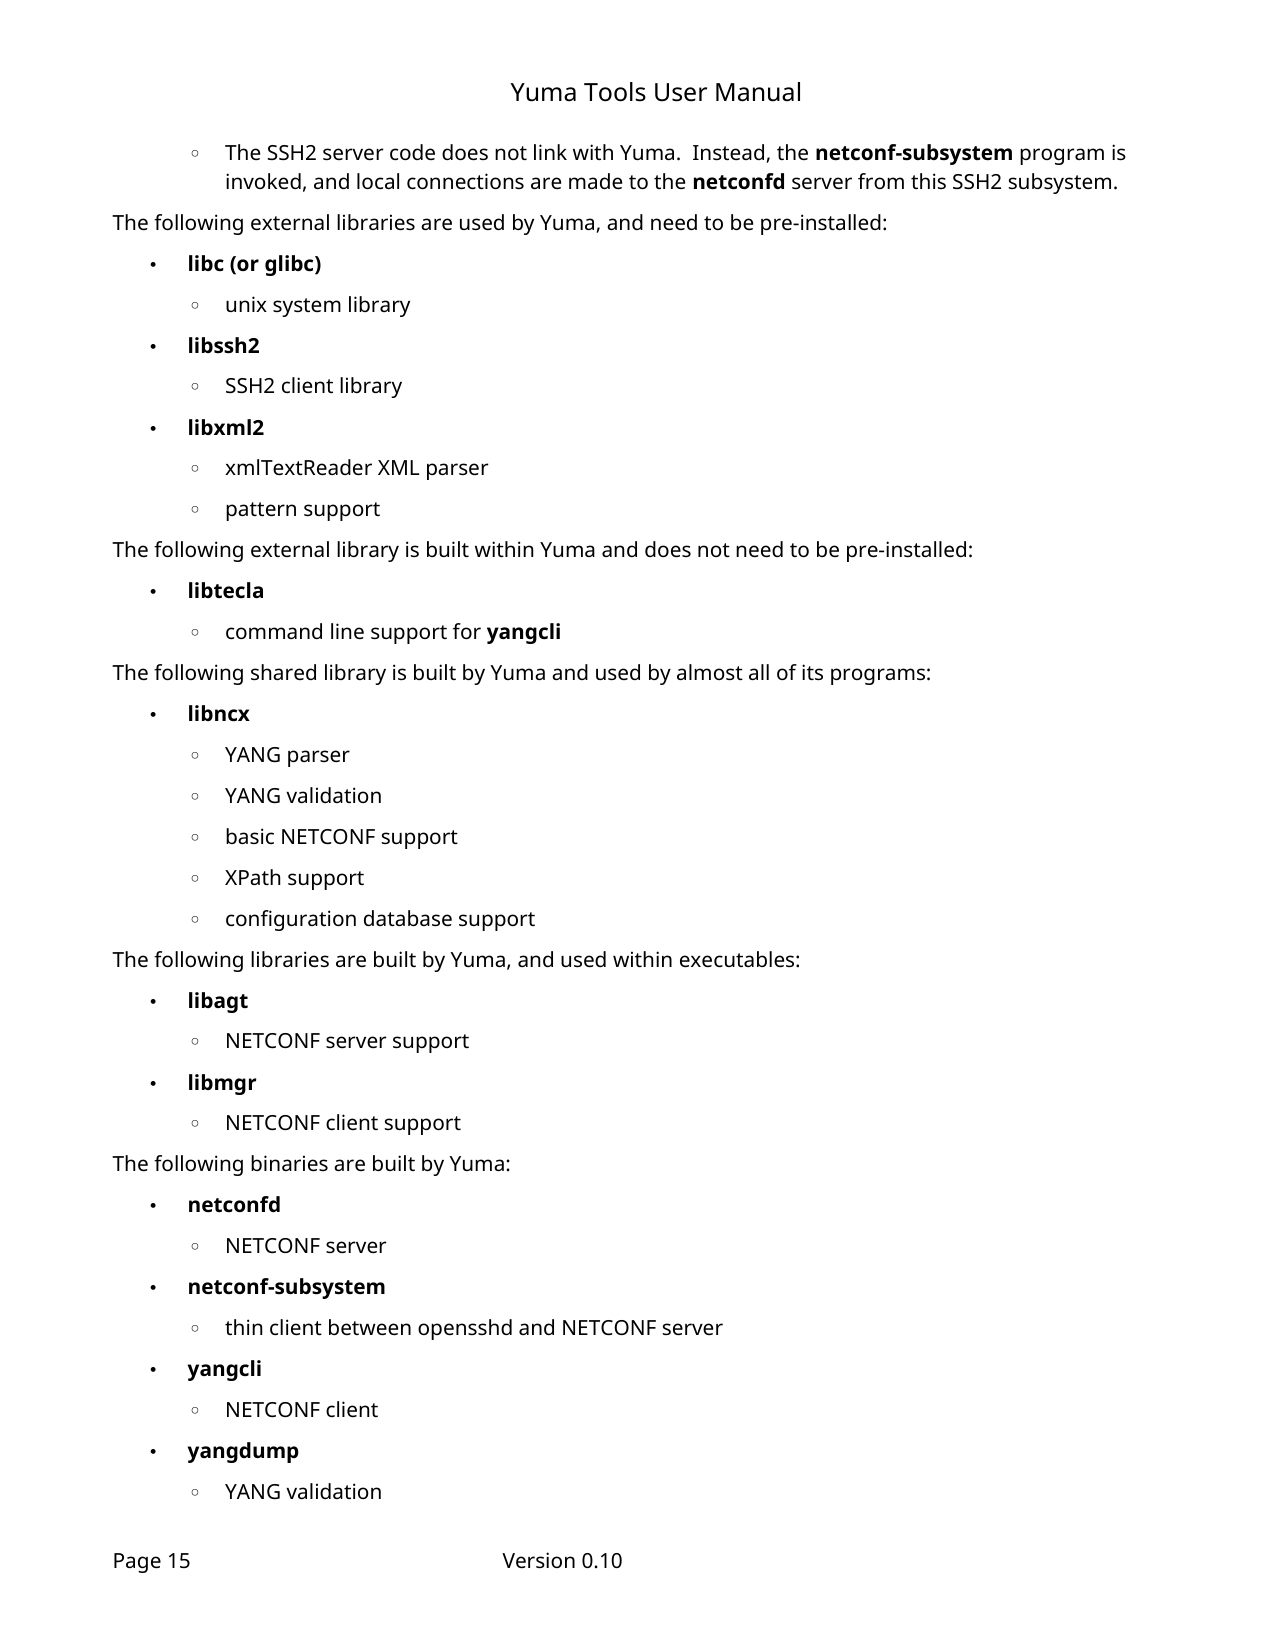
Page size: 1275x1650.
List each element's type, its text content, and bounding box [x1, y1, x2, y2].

list NETCONF client support [187, 1108, 1200, 1137]
list yangdump [150, 1436, 1200, 1464]
list YANG validation [187, 1477, 1200, 1505]
list libtecla [150, 576, 1200, 605]
list basic NETCONF support [187, 822, 1200, 850]
text The following shared library is built by Yuma and used by almost all of its programs: [112, 658, 1200, 687]
list libagt [150, 986, 1200, 1014]
list netconfd [150, 1190, 1200, 1219]
list NETCONF server [187, 1231, 1200, 1260]
text The following libraries are built by Yuma, and used within executables: [112, 945, 1200, 973]
list The SSH2 server code does not link with Yuma. Instead, the netconf-subsystem program is invoked, and local connections are made to the netconfd server from this SSH2 subsystem. [187, 138, 1200, 195]
text The following binaries are built by Yuma: [112, 1149, 1200, 1178]
list xmlTextReader XML parser [187, 453, 1200, 482]
list pattern support [187, 494, 1200, 523]
list libmgr [150, 1068, 1200, 1096]
list thin client between opensshd and NETCONF server [187, 1313, 1200, 1342]
list unix system library [187, 290, 1200, 318]
list configuration database support [187, 904, 1200, 932]
text The following external libraries are used by Yuma, and need to be pre-installed: [112, 208, 1200, 236]
list XPath support [187, 863, 1200, 891]
list yangcli [150, 1354, 1200, 1383]
list NETCONF client [187, 1395, 1200, 1423]
list YANG validation [187, 781, 1200, 809]
text The following external library is built within Yuma and does not need to be pre-installed: [112, 535, 1200, 564]
list command line support for yangcli [187, 617, 1200, 646]
list NETCONF server support [187, 1027, 1200, 1055]
list libxml2 [150, 413, 1200, 441]
list libssh2 [150, 331, 1200, 359]
list SSH2 client library [187, 372, 1200, 400]
list YANG parser [187, 740, 1200, 768]
list netconf-subsystem [150, 1272, 1200, 1301]
list libc (or glibc) [150, 249, 1200, 277]
list libncx [150, 699, 1200, 728]
